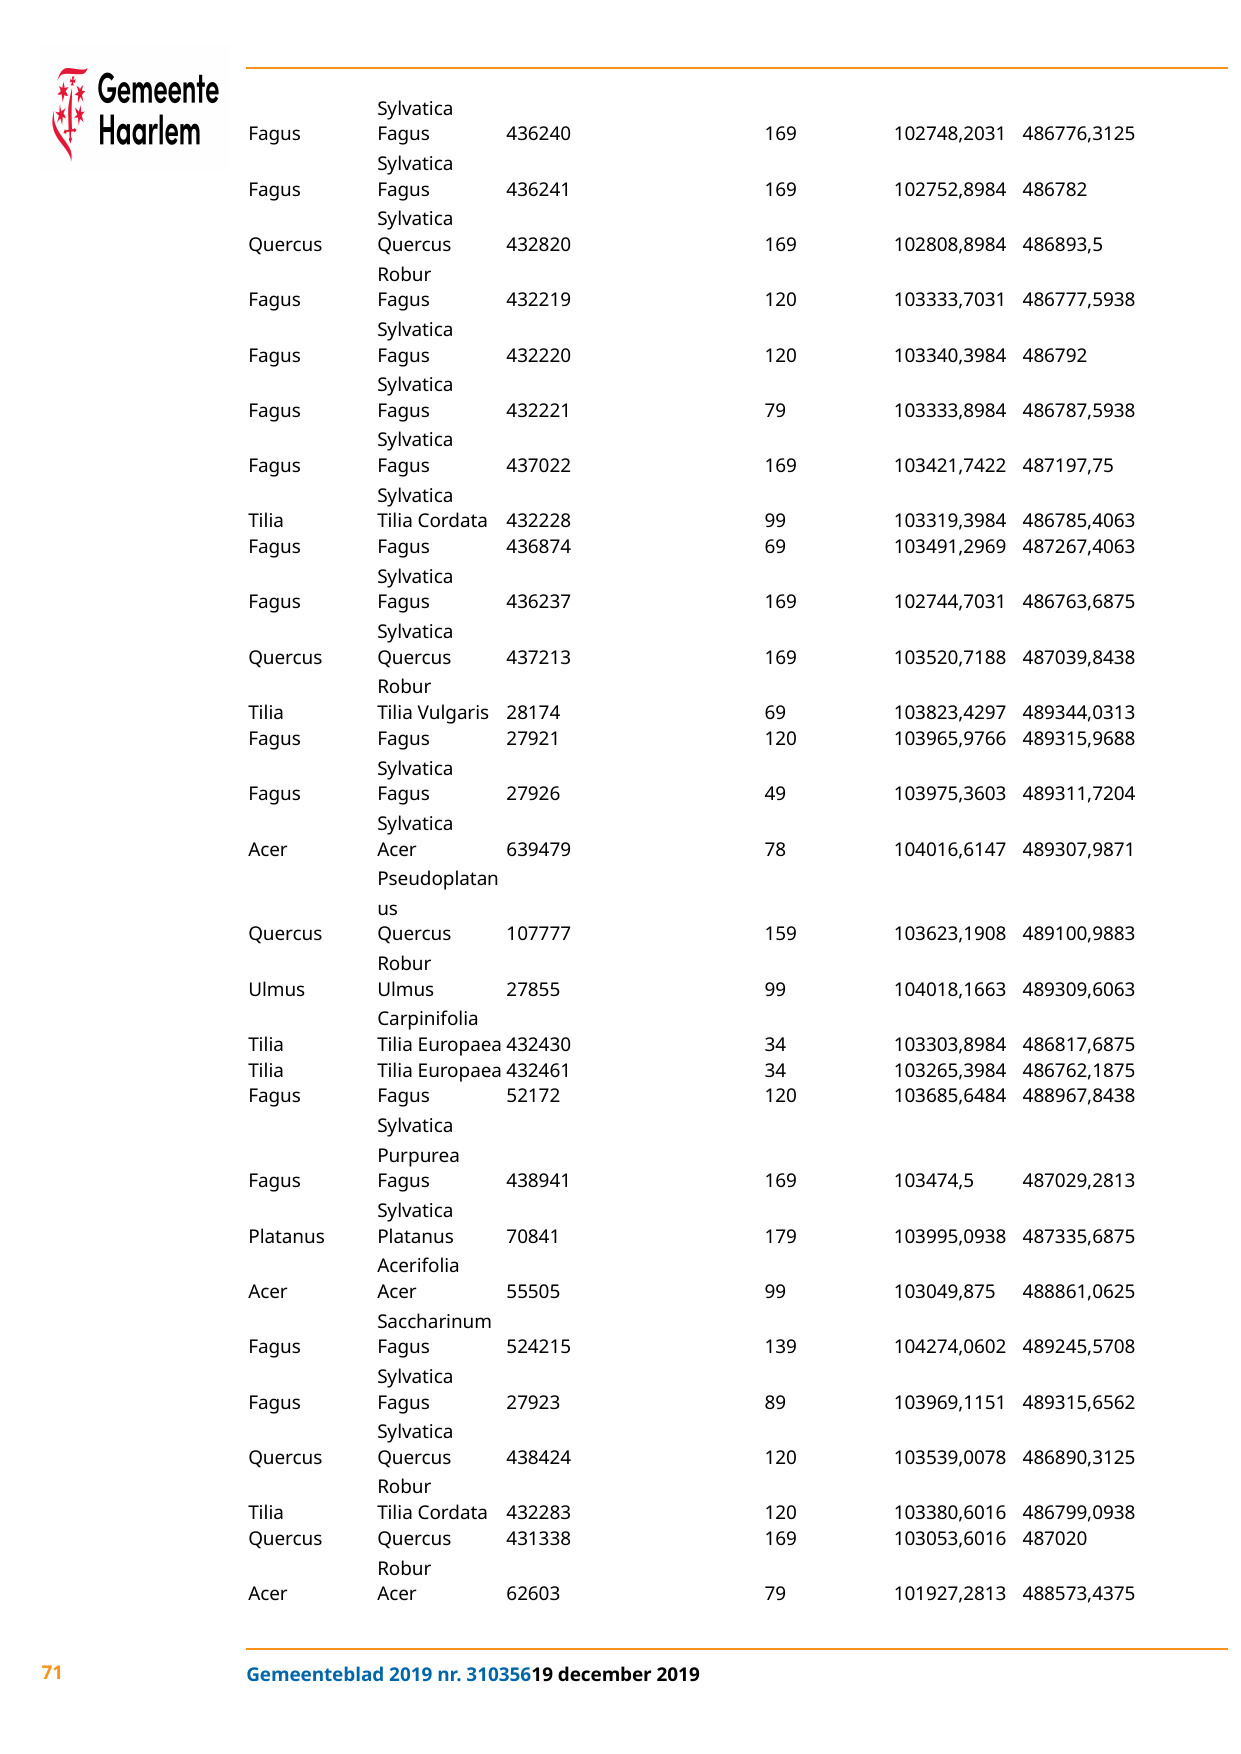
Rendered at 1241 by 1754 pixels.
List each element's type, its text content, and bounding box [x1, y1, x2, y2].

table_cell 62603 [506, 1581, 635, 1606]
table_cell [635, 453, 764, 508]
picture [41, 47, 231, 172]
table_cell 107777 [506, 921, 635, 976]
table_cell [894, 95, 1022, 121]
table_cell 78 [764, 836, 893, 921]
table_cell [635, 286, 764, 342]
table_cell 486893,5 [1023, 231, 1152, 286]
table_cell 486785,4063 [1023, 508, 1152, 533]
table_cell 27921 [506, 725, 635, 780]
table_cell Acer [248, 836, 377, 921]
table_cell Fagus Sylvatica [377, 342, 506, 397]
table_cell 169 [764, 1525, 893, 1581]
table_cell Sylvatica [377, 95, 506, 121]
table_cell [635, 589, 764, 644]
table_cell 488861,0625 [1023, 1278, 1152, 1333]
table_cell [635, 725, 764, 780]
table_cell 102808,8984 [894, 231, 1022, 286]
table_cell [635, 1334, 764, 1389]
table_cell 486763,6875 [1023, 589, 1152, 644]
table_cell Fagus Sylvatica [377, 1168, 506, 1223]
table_cell Quercus [248, 1444, 377, 1499]
table_cell 487335,6875 [1023, 1223, 1152, 1278]
table_cell 488573,4375 [1023, 1581, 1152, 1606]
table_cell 103265,3984 [894, 1057, 1022, 1083]
table_cell Fagus [248, 534, 377, 589]
table_cell Fagus Sylvatica [377, 534, 506, 589]
table_cell 489311,7204 [1023, 780, 1152, 836]
table_cell 103623,1908 [894, 921, 1022, 976]
table_cell Fagus Sylvatica [377, 1389, 506, 1444]
table_cell 103474,5 [894, 1168, 1022, 1223]
table_cell 103539,0078 [894, 1444, 1022, 1499]
table_cell 489245,5708 [1023, 1334, 1152, 1389]
table_cell 169 [764, 121, 893, 176]
table_cell 101927,2813 [894, 1581, 1022, 1606]
table_cell 432430 [506, 1031, 635, 1057]
table_cell Tilia [248, 1500, 377, 1525]
table_cell [1023, 95, 1152, 121]
table_cell 169 [764, 1168, 893, 1223]
table_cell 103823,4297 [894, 699, 1022, 725]
table_cell Fagus [248, 342, 377, 397]
table_cell 486799,0938 [1023, 1500, 1152, 1525]
table_cell [764, 95, 893, 121]
table_cell 120 [764, 1083, 893, 1168]
table_cell Ulmus [248, 976, 377, 1031]
table_cell [635, 1168, 764, 1223]
table_cell Quercus Robur [377, 921, 506, 976]
table_cell 489315,9688 [1023, 725, 1152, 780]
table_cell [635, 508, 764, 533]
table_cell 103969,1151 [894, 1389, 1022, 1444]
table_cell Tilia [248, 508, 377, 533]
table_cell Quercus Robur [377, 1525, 506, 1581]
table_cell Quercus [248, 921, 377, 976]
table_cell 179 [764, 1223, 893, 1278]
table_cell 438941 [506, 1168, 635, 1223]
table_cell Fagus [248, 286, 377, 342]
table_cell [635, 1278, 764, 1333]
table_cell 103421,7422 [894, 453, 1022, 508]
table_cell 436241 [506, 176, 635, 231]
table_cell 104016,6147 [894, 836, 1022, 921]
table_cell [635, 1223, 764, 1278]
table_cell [635, 976, 764, 1031]
table_cell 432221 [506, 397, 635, 452]
table_cell Fagus Sylvatica [377, 453, 506, 508]
table_cell 55505 [506, 1278, 635, 1333]
table_cell 437213 [506, 644, 635, 699]
table_cell Fagus [248, 1168, 377, 1223]
table_cell 103333,7031 [894, 286, 1022, 342]
table_cell [635, 121, 764, 176]
table_cell [635, 699, 764, 725]
table_cell Fagus [248, 725, 377, 780]
table_cell Acer [377, 1581, 506, 1606]
table_cell 103303,8984 [894, 1031, 1022, 1057]
table_cell Acer [248, 1581, 377, 1606]
table_cell 49 [764, 780, 893, 836]
table_cell [635, 342, 764, 397]
table_cell [635, 921, 764, 976]
table_cell Ulmus Carpinifolia [377, 976, 506, 1031]
table_cell Fagus [248, 1083, 377, 1168]
table_cell Tilia Cordata [377, 1500, 506, 1525]
table_cell [635, 397, 764, 452]
table_cell Fagus Sylvatica [377, 286, 506, 342]
table_cell Quercus [248, 231, 377, 286]
table_cell [635, 534, 764, 589]
table_cell [635, 95, 764, 121]
table_cell 486890,3125 [1023, 1444, 1152, 1499]
table_cell 432220 [506, 342, 635, 397]
table_cell Tilia [248, 1031, 377, 1057]
table_cell 436240 [506, 121, 635, 176]
table_cell 52172 [506, 1083, 635, 1168]
table_cell Fagus Sylvatica [377, 1334, 506, 1389]
table_cell 102748,2031 [894, 121, 1022, 176]
table_cell 438424 [506, 1444, 635, 1499]
table_cell Quercus [248, 644, 377, 699]
table_cell 120 [764, 725, 893, 780]
table_cell 120 [764, 286, 893, 342]
table_cell [635, 1057, 764, 1083]
table_cell Quercus Robur [377, 644, 506, 699]
table_cell Platanus Acerifolia [377, 1223, 506, 1278]
table_cell 169 [764, 589, 893, 644]
table_cell Tilia Europaea [377, 1057, 506, 1083]
table_cell 436237 [506, 589, 635, 644]
table_cell 103520,7188 [894, 644, 1022, 699]
table_cell 103319,3984 [894, 508, 1022, 533]
table_cell 34 [764, 1057, 893, 1083]
table_cell 34 [764, 1031, 893, 1057]
table_cell 103380,6016 [894, 1500, 1022, 1525]
table_cell Fagus Sylvatica [377, 176, 506, 231]
table_cell 159 [764, 921, 893, 976]
table_cell 488967,8438 [1023, 1083, 1152, 1168]
table_cell [635, 1525, 764, 1581]
table_cell Fagus [248, 1334, 377, 1389]
table_cell Tilia Vulgaris [377, 699, 506, 725]
table_cell 120 [764, 1444, 893, 1499]
table_cell Fagus [248, 121, 377, 176]
table_cell 27855 [506, 976, 635, 1031]
table_cell Fagus Sylvatica [377, 725, 506, 780]
table_cell 432820 [506, 231, 635, 286]
table_cell Fagus [248, 589, 377, 644]
table_cell 486776,3125 [1023, 121, 1152, 176]
table_cell 486782 [1023, 176, 1152, 231]
table_cell 27926 [506, 780, 635, 836]
table_cell [635, 1444, 764, 1499]
table_cell [635, 1083, 764, 1168]
table_cell 486792 [1023, 342, 1152, 397]
table_cell 89 [764, 1389, 893, 1444]
table_cell 120 [764, 342, 893, 397]
table_cell 489344,0313 [1023, 699, 1152, 725]
table_cell 103965,9766 [894, 725, 1022, 780]
table_cell 489315,6562 [1023, 1389, 1152, 1444]
table_cell 489309,6063 [1023, 976, 1152, 1031]
table_cell 169 [764, 176, 893, 231]
table_cell 99 [764, 976, 893, 1031]
table_cell 437022 [506, 453, 635, 508]
table_cell Quercus Robur [377, 231, 506, 286]
table_cell 489307,9871 [1023, 836, 1152, 921]
table_cell 120 [764, 1500, 893, 1525]
table_cell 436874 [506, 534, 635, 589]
table_cell 103975,3603 [894, 780, 1022, 836]
table_cell 103333,8984 [894, 397, 1022, 452]
table_cell Fagus [248, 780, 377, 836]
table_cell Fagus Sylvatica [377, 397, 506, 452]
table_cell Tilia [248, 699, 377, 725]
table_cell 104018,1663 [894, 976, 1022, 1031]
table_cell Tilia [248, 1057, 377, 1083]
table_cell 70841 [506, 1223, 635, 1278]
table_cell 27923 [506, 1389, 635, 1444]
table_cell Acer Pseudoplatanus [377, 836, 506, 921]
table_cell 103995,0938 [894, 1223, 1022, 1278]
table_cell 432219 [506, 286, 635, 342]
table_cell Fagus Sylvatica Purpurea [377, 1083, 506, 1168]
table_cell Tilia Cordata [377, 508, 506, 533]
table_cell Fagus Sylvatica [377, 589, 506, 644]
table_cell [635, 176, 764, 231]
table_cell 99 [764, 508, 893, 533]
table_cell 432283 [506, 1500, 635, 1525]
table_cell 102744,7031 [894, 589, 1022, 644]
table_cell 169 [764, 453, 893, 508]
table_cell 28174 [506, 699, 635, 725]
table_cell [635, 836, 764, 921]
table_cell 487029,2813 [1023, 1168, 1152, 1223]
table_cell Quercus [248, 1525, 377, 1581]
table_cell Quercus Robur [377, 1444, 506, 1499]
table_cell Fagus [248, 176, 377, 231]
table_cell Platanus [248, 1223, 377, 1278]
table_cell [635, 1031, 764, 1057]
table_cell 486762,1875 [1023, 1057, 1152, 1083]
table_cell 99 [764, 1278, 893, 1333]
table_cell 486787,5938 [1023, 397, 1152, 452]
table_cell 103491,2969 [894, 534, 1022, 589]
table_cell [635, 780, 764, 836]
table_cell 432461 [506, 1057, 635, 1083]
table_cell Fagus Sylvatica [377, 121, 506, 176]
table_cell 169 [764, 644, 893, 699]
table_cell 79 [764, 1581, 893, 1606]
table_cell [635, 1500, 764, 1525]
table_cell Acer Saccharinum [377, 1278, 506, 1333]
table_cell 486817,6875 [1023, 1031, 1152, 1057]
table_cell [635, 231, 764, 286]
table_cell 79 [764, 397, 893, 452]
table_cell 69 [764, 534, 893, 589]
table_cell 103340,3984 [894, 342, 1022, 397]
table_cell 69 [764, 699, 893, 725]
table_cell 103053,6016 [894, 1525, 1022, 1581]
table_cell 487020 [1023, 1525, 1152, 1581]
table_cell 169 [764, 231, 893, 286]
table_cell Fagus [248, 1389, 377, 1444]
table_cell 103685,6484 [894, 1083, 1022, 1168]
table_cell Tilia Europaea [377, 1031, 506, 1057]
table_cell Fagus [248, 453, 377, 508]
table_cell 524215 [506, 1334, 635, 1389]
table_cell Fagus Sylvatica [377, 780, 506, 836]
table_cell [506, 95, 635, 121]
table_cell 139 [764, 1334, 893, 1389]
table_cell 431338 [506, 1525, 635, 1581]
table_cell Acer [248, 1278, 377, 1333]
table_cell 487039,8438 [1023, 644, 1152, 699]
table_cell [635, 644, 764, 699]
table_cell 103049,875 [894, 1278, 1022, 1333]
table_cell 489100,9883 [1023, 921, 1152, 976]
table_cell 487267,4063 [1023, 534, 1152, 589]
table_cell 432228 [506, 508, 635, 533]
table_cell 104274,0602 [894, 1334, 1022, 1389]
table_cell 486777,5938 [1023, 286, 1152, 342]
table_cell 639479 [506, 836, 635, 921]
table_cell [635, 1581, 764, 1606]
table_cell 487197,75 [1023, 453, 1152, 508]
table_cell [635, 1389, 764, 1444]
table_cell Fagus [248, 397, 377, 452]
table_cell 102752,8984 [894, 176, 1022, 231]
table_cell [248, 95, 377, 121]
